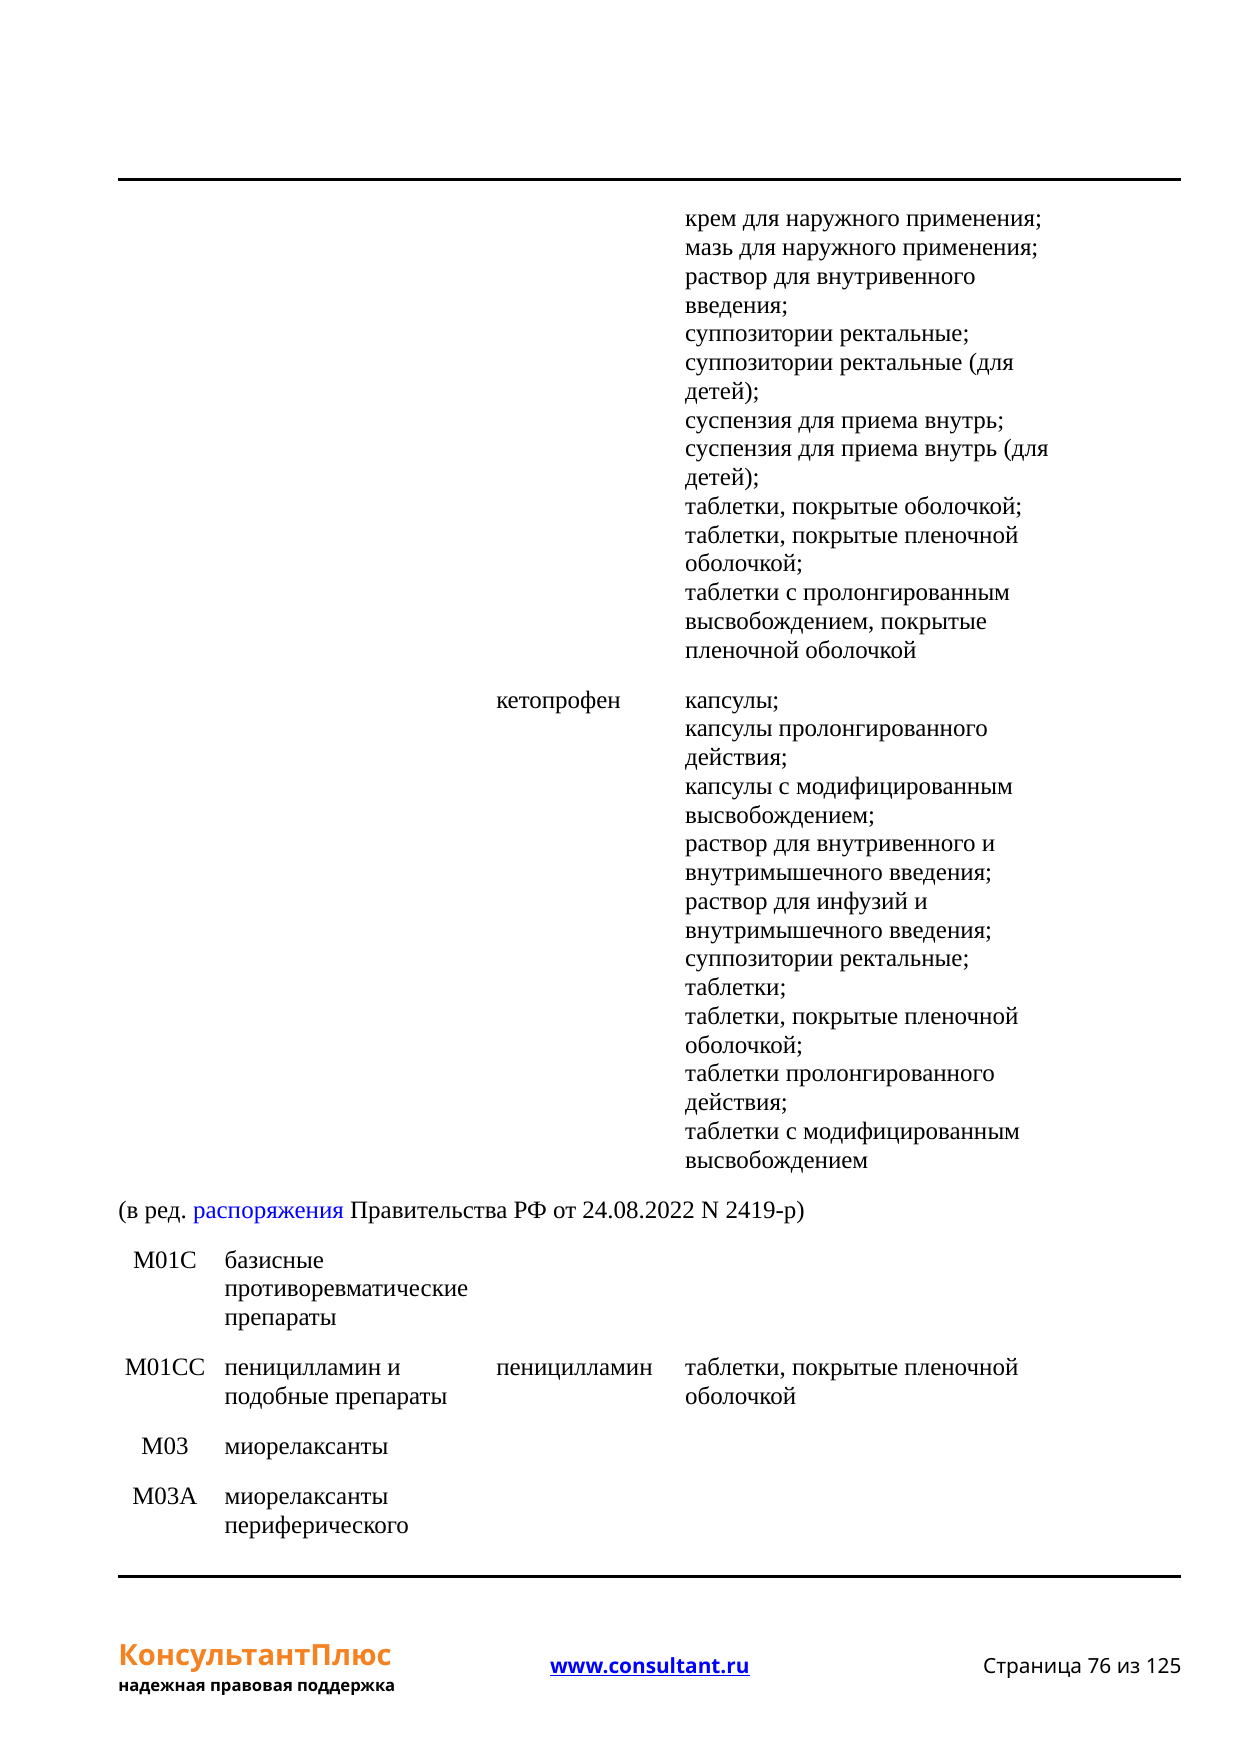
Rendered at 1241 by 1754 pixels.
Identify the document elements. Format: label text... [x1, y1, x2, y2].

table_cell [218, 193, 489, 674]
table_cell [112, 674, 218, 1184]
table_cell миорелаксанты периферического [218, 1470, 489, 1549]
table_cell [490, 1420, 678, 1470]
table_cell капсулы; капсулы пролонгированного действия; капсулы с модифицированным высвобождением; раствор для внутривенного и внутримышечного введения; раствор для инфузий и внутримышечного введения; суппозитории ректальные; таблетки; таблетки, покрытые пленочной оболочкой; таблетки пролонгированного действия; таблетки с модифицированным высвобождением [679, 674, 1056, 1184]
table_cell [490, 1470, 678, 1549]
table_cell таблетки, покрытые пленочной оболочкой [679, 1342, 1056, 1420]
table_cell [679, 1420, 1056, 1470]
table_cell базисные противоревматические препараты [218, 1234, 489, 1342]
table_cell [490, 193, 678, 674]
table_cell M01CC [112, 1342, 218, 1420]
table_cell [679, 1470, 1056, 1549]
table_cell [679, 1234, 1056, 1342]
table_cell [490, 1234, 678, 1342]
table_cell M01C [112, 1234, 218, 1342]
table_cell [112, 193, 218, 674]
table_cell миорелаксанты [218, 1420, 489, 1470]
table_cell кетопрофен [490, 674, 678, 1184]
table_cell [218, 674, 489, 1184]
table_cell пеницилламин и подобные препараты [218, 1342, 489, 1420]
table_cell крем для наружного применения; мазь для наружного применения; раствор для внутривенного введения; суппозитории ректальные; суппозитории ректальные (для детей); суспензия для приема внутрь; суспензия для приема внутрь (для детей); таблетки, покрытые оболочкой; таблетки, покрытые пленочной оболочкой; таблетки с пролонгированным высвобождением, покрытые пленочной оболочкой [679, 193, 1056, 674]
table_cell пеницилламин [490, 1342, 678, 1420]
table_cell M03 [112, 1420, 218, 1470]
table_cell M03A [112, 1470, 218, 1549]
table_cell (в ред. распоряжения Правительства РФ от 24.08.2022 N 2419-р) [112, 1184, 1056, 1234]
